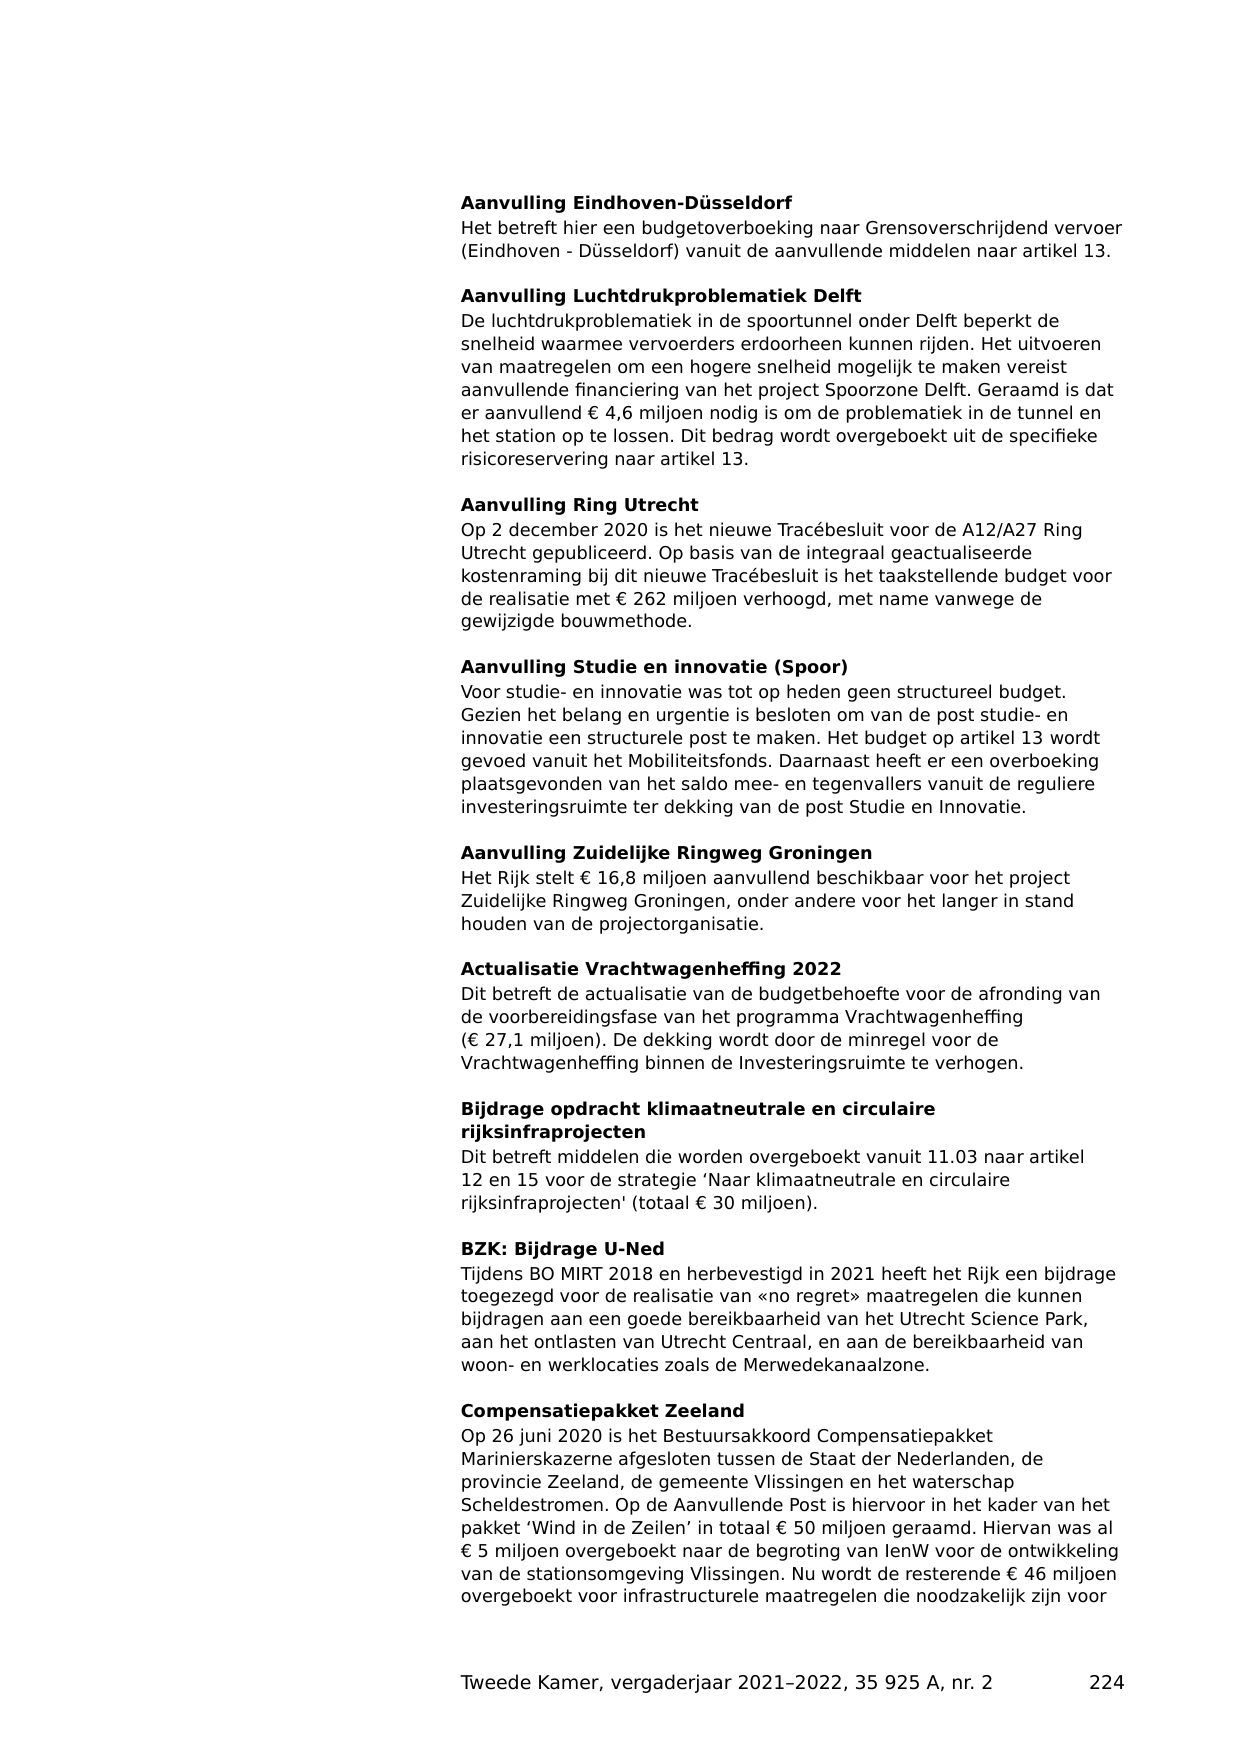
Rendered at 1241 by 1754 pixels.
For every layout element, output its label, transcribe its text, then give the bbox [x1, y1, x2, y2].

text Aanvulling Eindhoven-Düsseldorf [461, 191, 1125, 214]
text Compensatiepakket Zeeland [461, 1399, 1125, 1422]
text Aanvulling Ring Utrecht [461, 493, 1125, 516]
text Op 2 december 2020 is het nieuwe Tracébesluit voor de A12/A27 Ring Utrecht gepubliceerd. Op basis van de integraal geactualiseerde kostenraming bij dit nieuwe Tracébesluit is het taakstellende budget voor de realisatie met € 262 miljoen verhoogd, met name vanwege de gewijzigde bouwmethode. [461, 518, 1125, 632]
text Dit betreft de actualisatie van de budgetbehoefte voor de afronding van de voorbereidingsfase van het programma Vrachtwagenheffing (€ 27,1 miljoen). De dekking wordt door de minregel voor de Vrachtwagenheffing binnen de Investeringsruimte te verhogen. [461, 982, 1125, 1074]
text Actualisatie Vrachtwagenheffing 2022 [461, 957, 1125, 980]
text Voor studie- en innovatie was tot op heden geen structureel budget. Gezien het belang en urgentie is besloten om van de post studie- en innovatie een structurele post te maken. Het budget op artikel 13 wordt gevoed vanuit het Mobiliteitsfonds. Daarnaast heeft er een overboeking plaatsgevonden van het saldo mee- en tegenvallers vanuit de reguliere investeringsruimte ter dekking van de post Studie en Innovatie. [461, 680, 1125, 818]
text Dit betreft middelen die worden overgeboekt vanuit 11.03 naar artikel 12 en 15 voor de strategie ‘Naar klimaatneutrale en circulaire rijksinfraprojecten' (totaal € 30 miljoen). [461, 1145, 1125, 1214]
text Het Rijk stelt € 16,8 miljoen aanvullend beschikbaar voor het project Zuidelijke Ringweg Groningen, onder andere voor het langer in stand houden van de projectorganisatie. [461, 866, 1125, 934]
text Tijdens BO MIRT 2018 en herbevestigd in 2021 heeft het Rijk een bijdrage toegezegd voor de realisatie van «no regret» maatregelen die kunnen bijdragen aan een goede bereikbaarheid van het Utrecht Science Park, aan het ontlasten van Utrecht Centraal, en aan de bereikbaarheid van woon- en werklocaties zoals de Merwedekanaalzone. [461, 1262, 1125, 1376]
text Bijdrage opdracht klimaatneutrale en circulaire rijksinfraprojecten [461, 1097, 1125, 1143]
text De luchtdrukproblematiek in de spoortunnel onder Delft beperkt de snelheid waarmee vervoerders erdoorheen kunnen rijden. Het uitvoeren van maatregelen om een hogere snelheid mogelijk te maken vereist aanvullende financiering van het project Spoorzone Delft. Geraamd is dat er aanvullend € 4,6 miljoen nodig is om de problematiek in de tunnel en het station op te lossen. Dit bedrag wordt overgeboekt uit de specifieke risicoreservering naar artikel 13. [461, 309, 1125, 470]
text Op 26 juni 2020 is het Bestuursakkoord Compensatiepakket Marinierskazerne afgesloten tussen de Staat der Nederlanden, de provincie Zeeland, de gemeente Vlissingen en het waterschap Scheldestromen. Op de Aanvullende Post is hiervoor in het kader van het pakket ‘Wind in de Zeilen’ in totaal € 50 miljoen geraamd. Hiervan was al € 5 miljoen overgeboekt naar de begroting van IenW voor de ontwikkeling van de stationsomgeving Vlissingen. Nu wordt de resterende € 46 miljoen overgeboekt voor infrastructurele maatregelen die noodzakelijk zijn voor [461, 1424, 1125, 1607]
text BZK: Bijdrage U-Ned [461, 1237, 1125, 1259]
text Aanvulling Zuidelijke Ringweg Groningen [461, 841, 1125, 864]
text Aanvulling Luchtdrukproblematiek Delft [461, 284, 1125, 307]
text Het betreft hier een budgetoverboeking naar Grensoverschrijdend vervoer (Eindhoven - Düsseldorf) vanuit de aanvullende middelen naar artikel 13. [461, 216, 1125, 262]
text Aanvulling Studie en innovatie (Spoor) [461, 655, 1125, 678]
